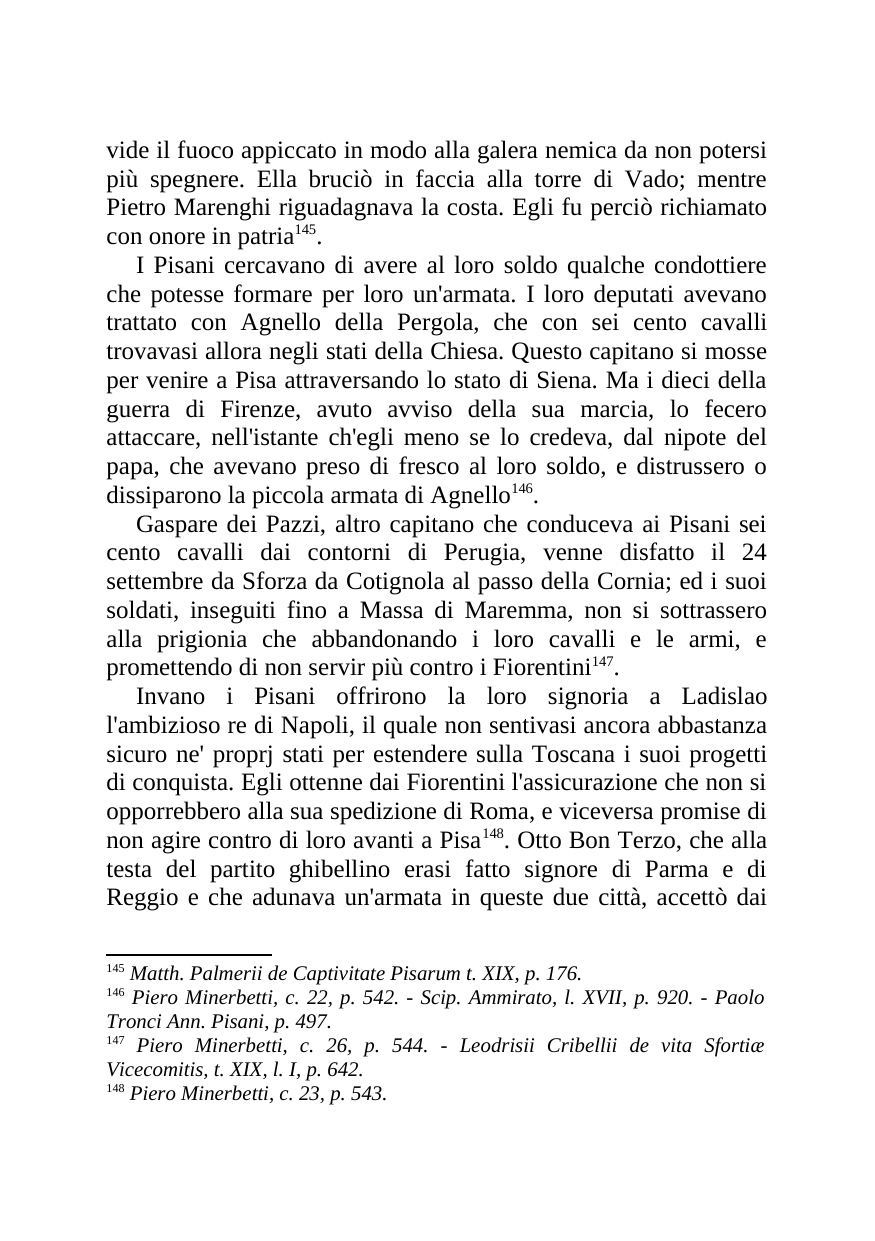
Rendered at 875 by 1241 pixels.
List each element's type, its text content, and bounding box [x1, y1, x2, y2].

text vide il fuoco appiccato in modo alla galera nemica da non potersi più spegnere. Ella bruciò in faccia alla torre di Vado; mentre Pietro Marenghi riguadagnava la costa. Egli fu perciò richiamato con onore in patria. [106, 135, 768, 250]
text Matth. Palmerii de Captivitate Pisarum t. XIX, p. 176. [106, 961, 768, 985]
text Invano i Pisani offrirono la loro signoria a Ladislao l'ambizioso re di Napoli, il quale non sentivasi ancora abbastanza sicuro ne' proprj stati per estendere sulla Toscana i suoi progetti di conquista. Egli ottenne dai Fiorentini l'assicurazione che non si opporrebbero alla sua spedizione di Roma, e viceversa promise di non agire contro di loro avanti a Pisa. Otto Bon Terzo, che alla testa del partito ghibellino erasi fatto signore di Parma e di Reggio e che adunava un'armata in queste due città, accettò dai [106, 681, 768, 911]
text Gaspare dei Pazzi, altro capitano che conduceva ai Pisani sei cento cavalli dai contorni di Perugia, venne disfatto il 24 settembre da Sforza da Cotignola al passo della Cornia; ed i suoi soldati, inseguiti fino a Massa di Maremma, non si sottrassero alla prigionia che abbandonando i loro cavalli e le armi, e promettendo di non servir più contro i Fiorentini. [106, 509, 768, 681]
text Piero Minerbetti, c. 22, p. 542. - Scip. Ammirato, l. XVII, p. 920. - Paolo Tronci Ann. Pisani, p. 497. [106, 985, 768, 1033]
text Piero Minerbetti, c. 23, p. 543. [106, 1081, 768, 1105]
text I Pisani cercavano di avere al loro soldo qualche condottiere che potesse formare per loro un'armata. I loro deputati avevano trattato con Agnello della Pergola, che con sei cento cavalli trovavasi allora negli stati della Chiesa. Questo capitano si mosse per venire a Pisa attraversando lo stato di Siena. Ma i dieci della guerra di Firenze, avuto avviso della sua marcia, lo fecero attaccare, nell'istante ch'egli meno se lo credeva, dal nipote del papa, che avevano preso di fresco al loro soldo, e distrussero o dissiparono la piccola armata di Agnello. [106, 250, 768, 509]
text Piero Minerbetti, c. 26, p. 544. - Leodrisii Cribellii de vita Sfortiæ Vicecomitis, t. XIX, l. I, p. 642. [106, 1033, 768, 1081]
